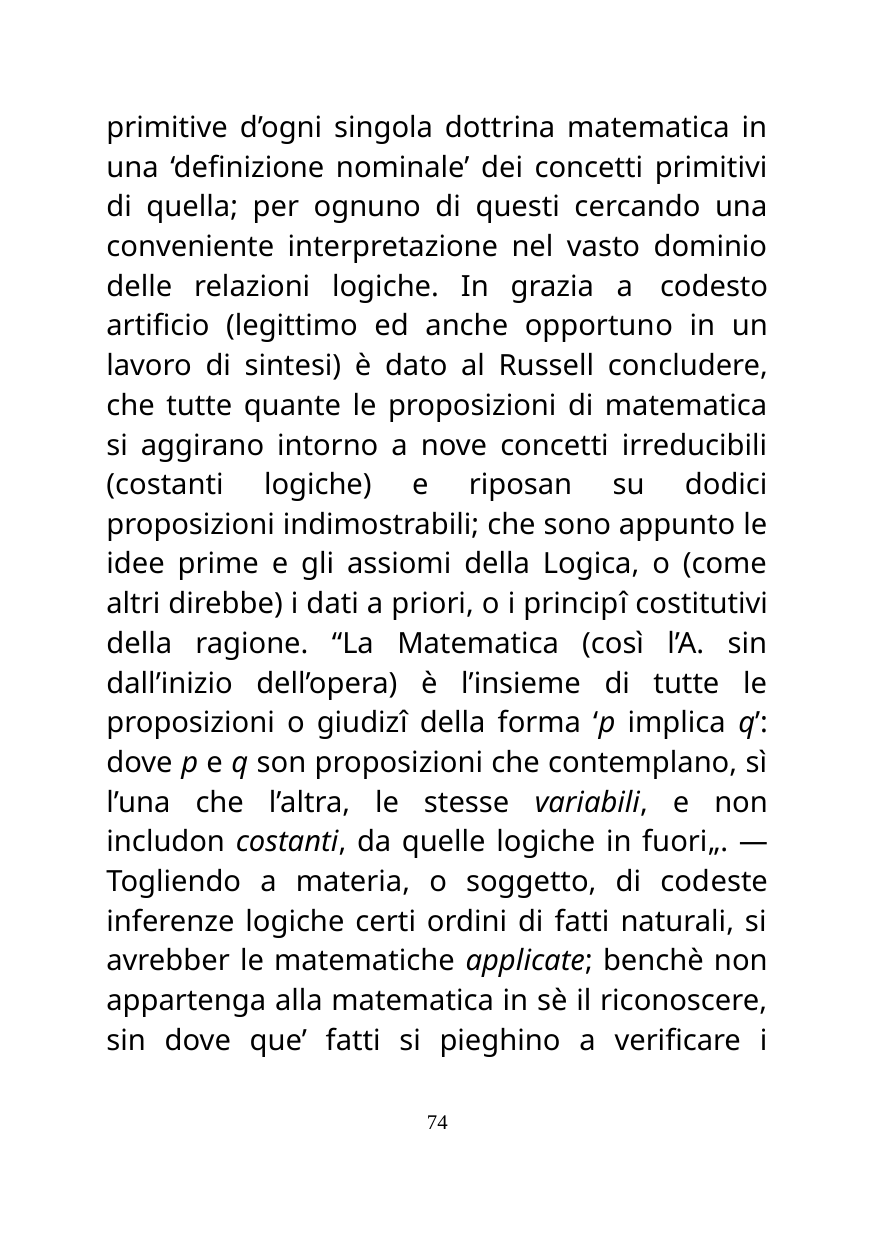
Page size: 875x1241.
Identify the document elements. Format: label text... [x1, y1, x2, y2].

text primitive d’ogni singola dottrina matematica in una ‘definizione nominale’ dei concetti primitivi di quella; per ognuno di questi cercando una conveniente interpretazione nel vasto dominio delle relazioni logiche. In grazia a codesto artificio (legittimo ed anche opportuno in un lavoro di sintesi) è dato al Russell concludere, che tutte quante le proposizioni di matematica si aggirano intorno a nove concetti irreducibili (costanti logiche) e riposan su dodici proposizioni indimostrabili; che sono appunto le idee prime e gli assiomi della Logica, o (come altri direbbe) i dati a priori, o i principî costitutivi della ragione. “La Matematica (così l’A. sin dall’inizio dell’opera) è l’insieme di tutte le proposizioni o giudizî della forma ‘p implica q’: dove p e q son proposizioni che contemplano, sì l’una che l’altra, le stesse variabili, e non includon costanti, da quelle logiche in fuori„. ― Togliendo a materia, o soggetto, di codeste inferenze logiche certi ordini di fatti naturali, si avrebber le matematiche applicate; benchè non appartenga alla matematica in sè il riconoscere, sin dove que’ fatti si pieghino a verificare i [106, 106, 768, 1059]
